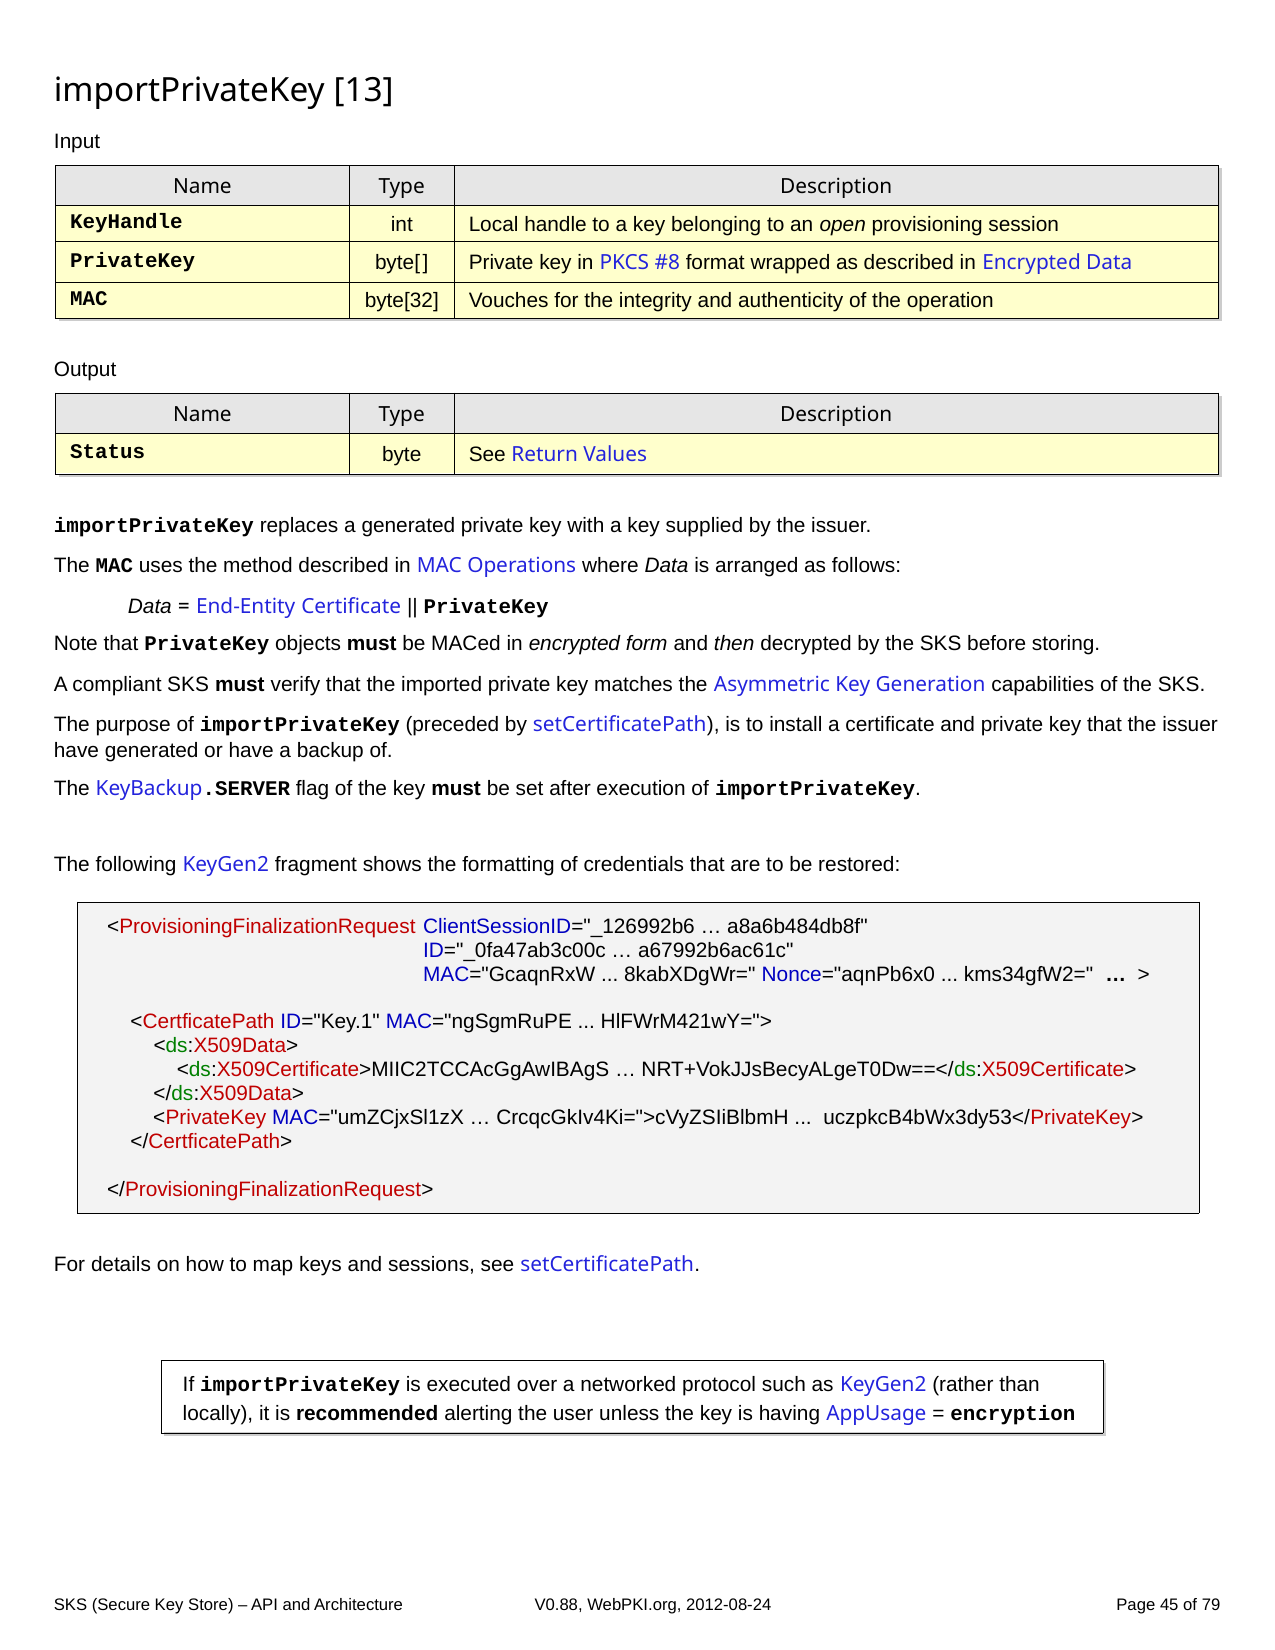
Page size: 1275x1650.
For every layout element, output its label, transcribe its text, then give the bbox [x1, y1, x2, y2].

table_header Name [56, 166, 349, 205]
table_cell Local handle to a key belonging to an open provisioning session [455, 206, 1218, 241]
table_cell KeyHandle [56, 206, 349, 241]
table_cell Status [56, 434, 349, 473]
table_header Description [455, 394, 1218, 433]
text For details on how to map keys and sessions, see setCertificatePath. [54, 1249, 1221, 1277]
text The purpose of importPrivateKey (preceded by setCertificatePath), is to install a certificate and private key that the issuer have generated or have a backup of. [54, 709, 1221, 761]
table_cell byte [350, 434, 454, 473]
table_header Type [350, 166, 454, 205]
table_cell Private key in PKCS #8 format wrapped as described in Encrypted Data [455, 242, 1218, 282]
table_cell Vouches for the integrity and authenticity of the operation [455, 283, 1218, 318]
subtitle importPrivateKey [13] [54, 66, 1221, 111]
table_header Description [455, 166, 1218, 205]
table_header If importPrivateKey is executed over a networked protocol such as KeyGen2 (rather than locally), it is recommended alerting the user unless the key is having AppUsage = encryption [162, 1361, 1103, 1432]
table_cell MAC [56, 283, 349, 318]
text Note that PrivateKey objects must be MACed in encrypted form and then decrypted by the SKS before storing. [54, 631, 1221, 657]
table_cell int [350, 206, 454, 241]
text The MAC uses the method described in MAC Operations where Data is arranged as follows: [54, 551, 1221, 579]
text Output [54, 357, 1221, 381]
table_cell byte⁮[32] [350, 283, 454, 318]
text Data = End-Entity Certificate || PrivateKey [54, 591, 1221, 619]
text importPrivateKey replaces a generated private key with a key supplied by the issuer. [54, 513, 1221, 539]
text The KeyBackup.SERVER flag of the key must be set after execution of importPrivateKey. [54, 773, 1221, 802]
text A compliant SKS must verify that the imported private key matches the Asymmetric Key Generation capabilities of the SKS. [54, 669, 1221, 697]
text Input [54, 129, 1221, 153]
table_header Type [350, 394, 454, 433]
table_header <ProvisioningFinalizationRequest ClientSessionID="_126992b6 … a8a6b484db8f" ID="_0fa47ab3c00c … a67992b6ac61c" MAC="GcaqnRxW ... 8kabXDgWr=" Nonce="aqnPb6x0 ... kms34gfW2=" … > <CertficatePath ID="Key.1" MAC="ngSgmRuPE ... HlFWrM421wY="> <ds:X509Data> <ds:X509Certificate>MIIC2TCCAcGgAwIBAgS … NRT+VokJJsBecyALgeT0Dw==</ds:X509Certificate> </ds:X509Data> <PrivateKey MAC="umZCjxSl1zX … CrcqcGkIv4Ki=">cVyZSIiBlbmH ... uczpkcB4bWx3dy53</PrivateKey> </CertficatePath> </ProvisioningFinalizationRequest> [78, 903, 1199, 1213]
table_header Name [56, 394, 349, 433]
text The following KeyGen2 fragment shows the formatting of credentials that are to be restored: [54, 849, 1221, 902]
table_cell PrivateKey [56, 242, 349, 282]
table_cell byte⁮[ ] [350, 242, 454, 282]
table_cell See Return Values [455, 434, 1218, 473]
